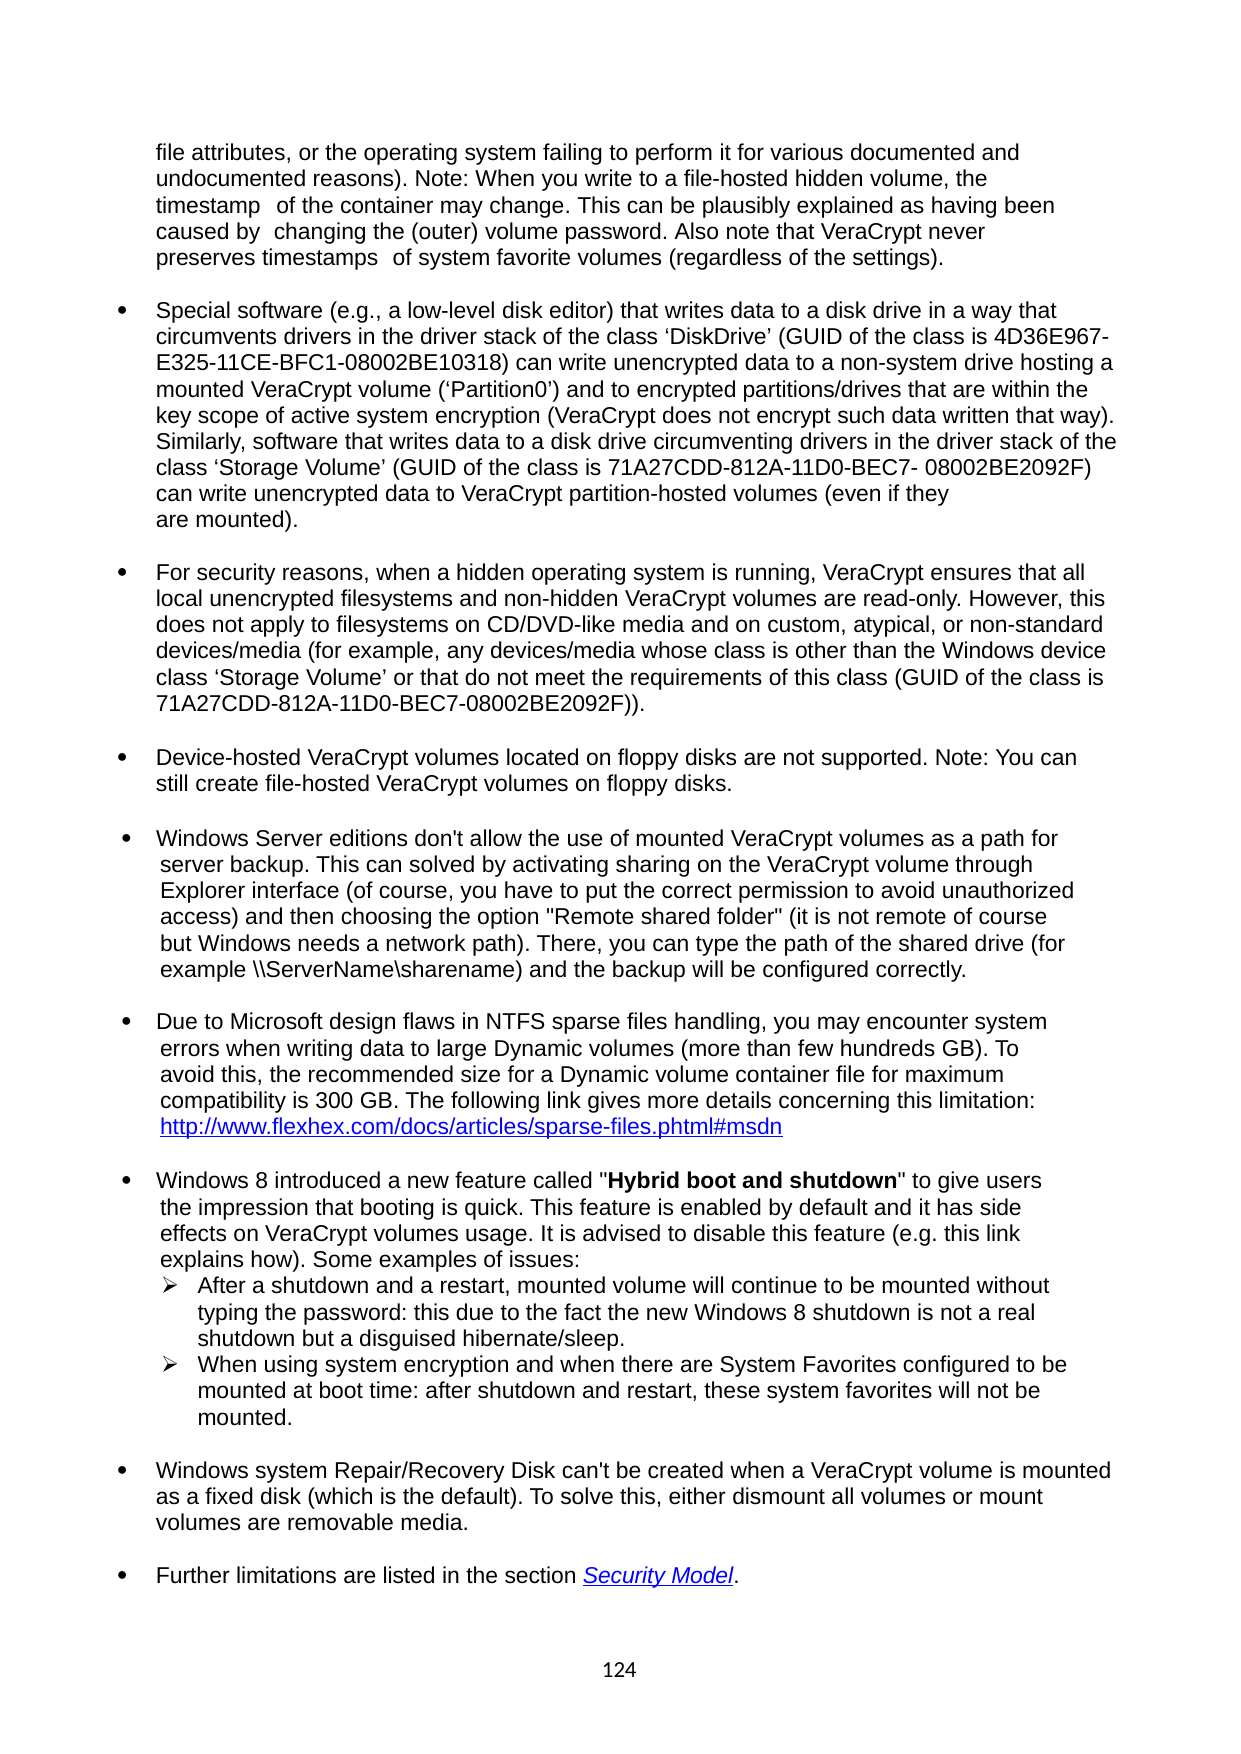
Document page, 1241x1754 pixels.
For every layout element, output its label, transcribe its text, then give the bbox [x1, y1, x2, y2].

list Further limitations are listed in the section Security Model. [118, 1562, 1132, 1588]
list file attributes, or the operating system failing to perform it for various documented and undocumented reasons). Note: When you write to a file-hosted hidden volume, the timestamp of the container may change. This can be plausibly explained as having been caused by changing the (outer) volume password. Also note that VeraCrypt never preserves timestamps of system favorite volumes (regardless of the settings). [118, 139, 1068, 271]
list Special software (e.g., a low-level disk editor) that writes data to a disk drive in a way that circumvents drivers in the driver stack of the class ‘DiskDrive’ (GUID of the class is 4D36E967- E325-11CE-BFC1-08002BE10318) can write unencrypted data to a non-system drive hosting a mounted VeraCrypt volume (‘Partition0’) and to encrypted partitions/drives that are within the key scope of active system encryption (VeraCrypt does not encrypt such data written that way). Similarly, software that writes data to a disk drive circumventing drivers in the driver stack of the class ‘Storage Volume’ (GUID of the class is 71A27CDD-812A-11D0-BEC7- 08002BE2092F) can write unencrypted data to VeraCrypt partition-hosted volumes (even if they are mounted). [118, 297, 1120, 533]
list For security reasons, when a hidden operating system is running, VeraCrypt ensures that all local unencrypted filesystems and non-hidden VeraCrypt volumes are read-only. However, this does not apply to filesystems on CD/DVD-like media and on custom, atypical, or non-standard devices/media (for example, any devices/media whose class is other than the Windows device class ‘Storage Volume’ or that do not meet the requirements of this class (GUID of the class is 71A27CDD-812A-11D0-BEC7-08002BE2092F)). [118, 559, 1113, 716]
list Device-hosted VeraCrypt volumes located on floppy disks are not supported. Note: You can still create file-hosted VeraCrypt volumes on floppy disks. [118, 744, 1079, 797]
list When using system encryption and when there are System Favorites configured to be mounted at boot time: after shutdown and restart, these system favorites will not be mounted. [161, 1352, 1079, 1431]
list Due to Microsoft design flaws in NTFS sparse files handling, you may encounter system errors when writing data to large Dynamic volumes (more than few hundreds GB). To avoid this, the recommended size for a Dynamic volume container file for maximum compatibility is 300 GB. The following link gives more details concerning this limitation: http://www.flexhex.com/docs/articles/sparse-files.phtml#msdn [122, 1009, 1079, 1140]
list Windows Server editions don't allow the use of mounted VeraCrypt volumes as a path for server backup. This can solved by activating sharing on the VeraCrypt volume through Explorer interface (of course, you have to put the correct permission to avoid unauthorized access) and then choosing the option "Remote shared folder" (it is not remote of course but Windows needs a network path). There, you can type the path of the shared drive (for example \\ServerName\sharename) and the backup will be configured correctly. [122, 825, 1079, 982]
list Windows system Repair/Recovery Disk can't be created when a VeraCrypt volume is mounted as a fixed disk (which is the default). To solve this, either dismount all volumes or mount volumes are removable media. [118, 1457, 1132, 1536]
list After a shutdown and a restart, mounted volume will continue to be mounted without typing the password: this due to the fact the new Windows 8 shutdown is not a real shutdown but a disguised hibernate/sleep. [161, 1273, 1079, 1352]
list Windows 8 introduced a new feature called "Hybrid boot and shutdown" to give users the impression that booting is quick. This feature is enabled by default and it has side effects on VeraCrypt volumes usage. It is advised to disable this feature (e.g. this link explains how). Some examples of issues: [122, 1168, 1079, 1273]
